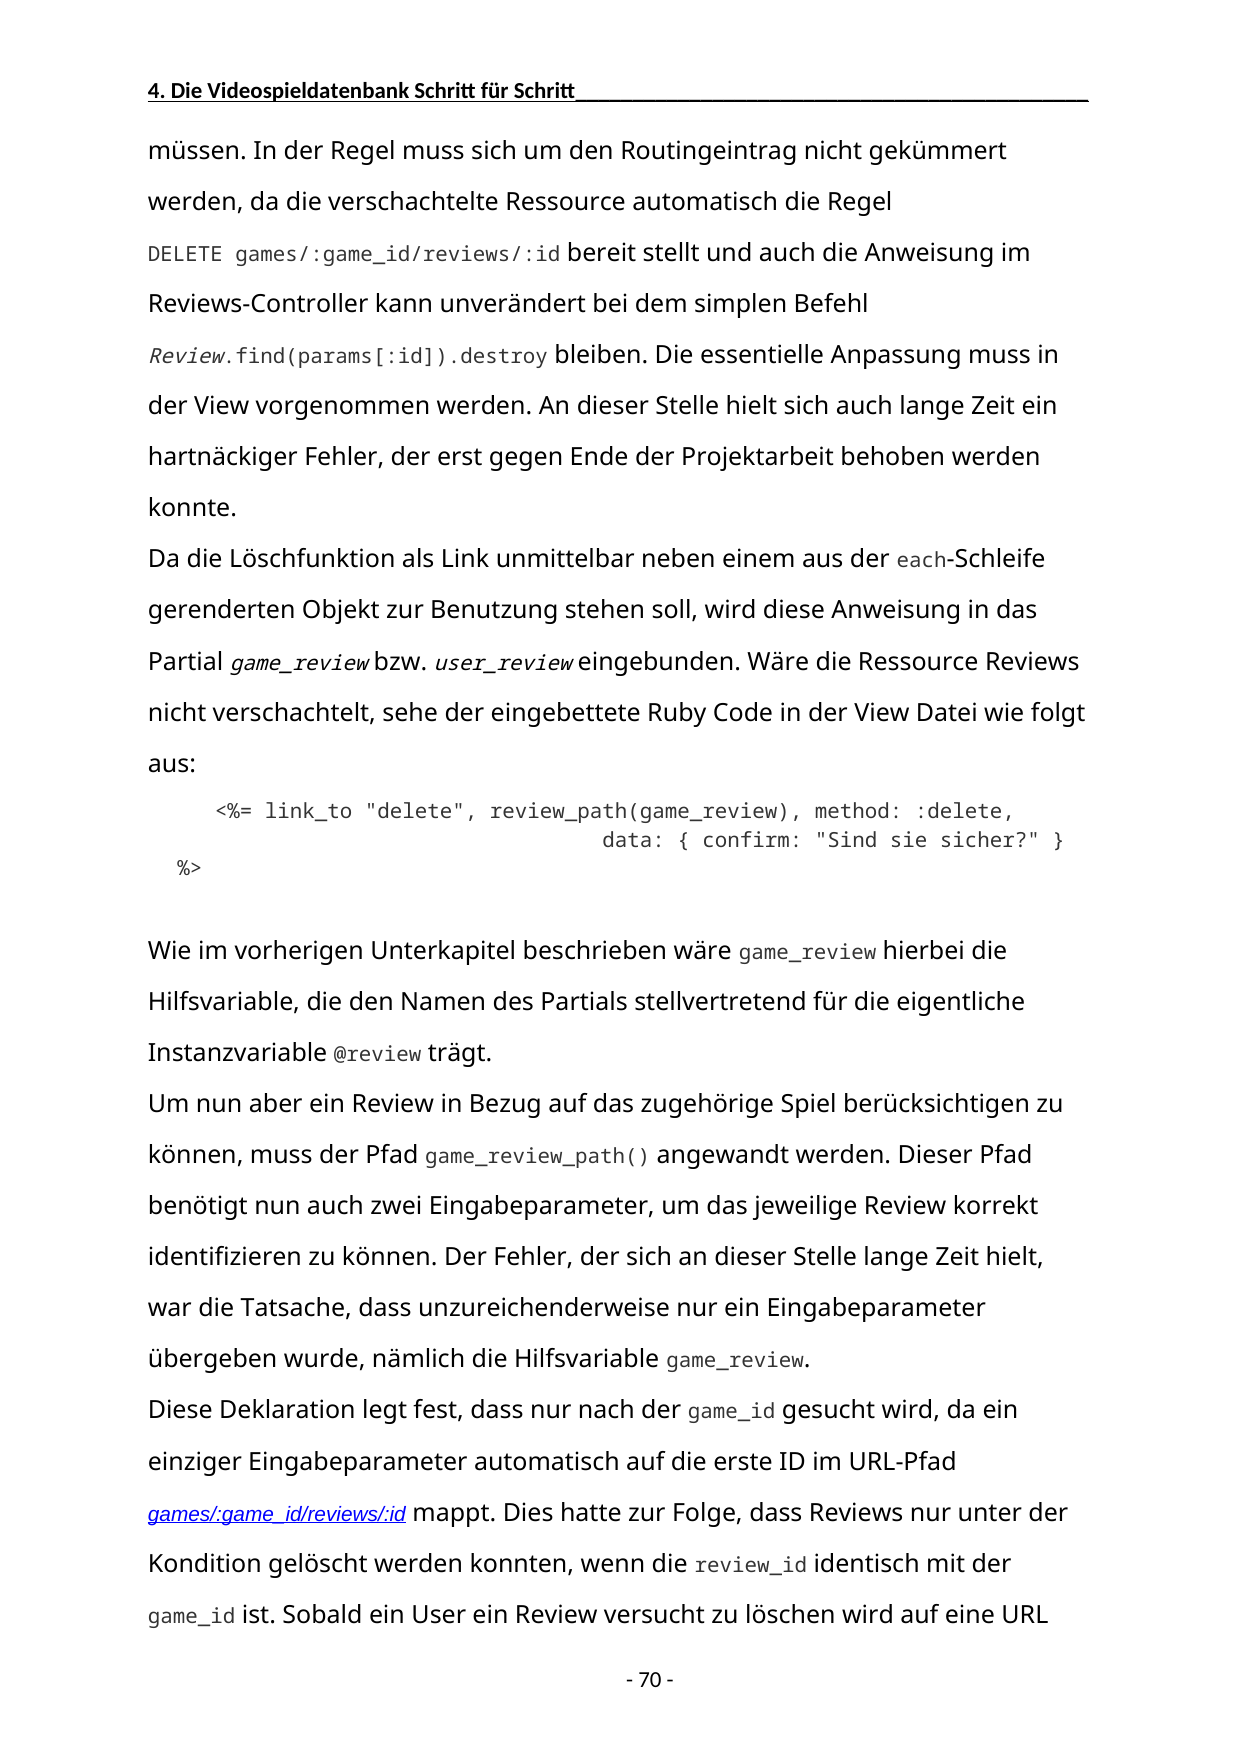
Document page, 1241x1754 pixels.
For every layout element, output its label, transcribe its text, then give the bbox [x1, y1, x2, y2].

text Da die Löschfunktion als Link unmittelbar neben einem aus der each-Schleife gerenderten Objekt zur Benutzung stehen soll, wird diese Anweisung in das Partial game_review bzw. user_review eingebunden. Wäre die Ressource Reviews nicht verschachtelt, sehe der eingebettete Ruby Code in der View Datei wie folgt aus: [148, 541, 1093, 779]
text <%= link_to "delete", review_path(game_review), method: :delete, [177, 796, 1093, 825]
text Wie im vorherigen Unterkapitel beschrieben wäre game_review hierbei die Hilfsvariable, die den Namen des Partials stellvertretend für die eigentliche Instanzvariable @review trägt. [148, 933, 1093, 1069]
text Reviews-Controller kann unverändert bei dem simplen Befehl Review.find(params[:id]).destroy bleiben. Die essentielle Anpassung muss in der View vorgenommen werden. An dieser Stelle hielt sich auch lange Zeit ein hartnäckiger Fehler, der erst gegen Ende der Projektarbeit behoben werden konnte. [148, 286, 1093, 524]
text Diese Deklaration legt fest, dass nur nach der game_id gesucht wird, da ein einziger Eingabeparameter automatisch auf die erste ID im URL-Pfad games/:game_id/reviews/:id mappt. Dies hatte zur Folge, dass Reviews nur unter der Kondition gelöscht werden konnten, wenn die review_id identisch mit der game_id ist. Sobald ein User ein Review versucht zu löschen wird auf eine URL [148, 1392, 1093, 1630]
text müssen. In der Regel muss sich um den Routingeintrag nicht gekümmert werden, da die verschachtelte Ressource automatisch die Regel [148, 133, 1093, 218]
text Um nun aber ein Review in Bezug auf das zugehörige Spiel berücksichtigen zu können, muss der Pfad game_review_path() angewandt werden. Dieser Pfad benötigt nun auch zwei Eingabeparameter, um das jeweilige Review korrekt identifizieren zu können. Der Fehler, der sich an dieser Stelle lange Zeit hielt, war die Tatsache, dass unzureichenderweise nur ein Eingabeparameter übergeben wurde, nämlich die Hilfsvariable game_review. [148, 1086, 1093, 1375]
text DELETE games/:game_id/reviews/:id bereit stellt und auch die Anweisung im [148, 235, 1093, 269]
text data: { confirm: "Sind sie sicher?" } %> [177, 825, 1093, 882]
